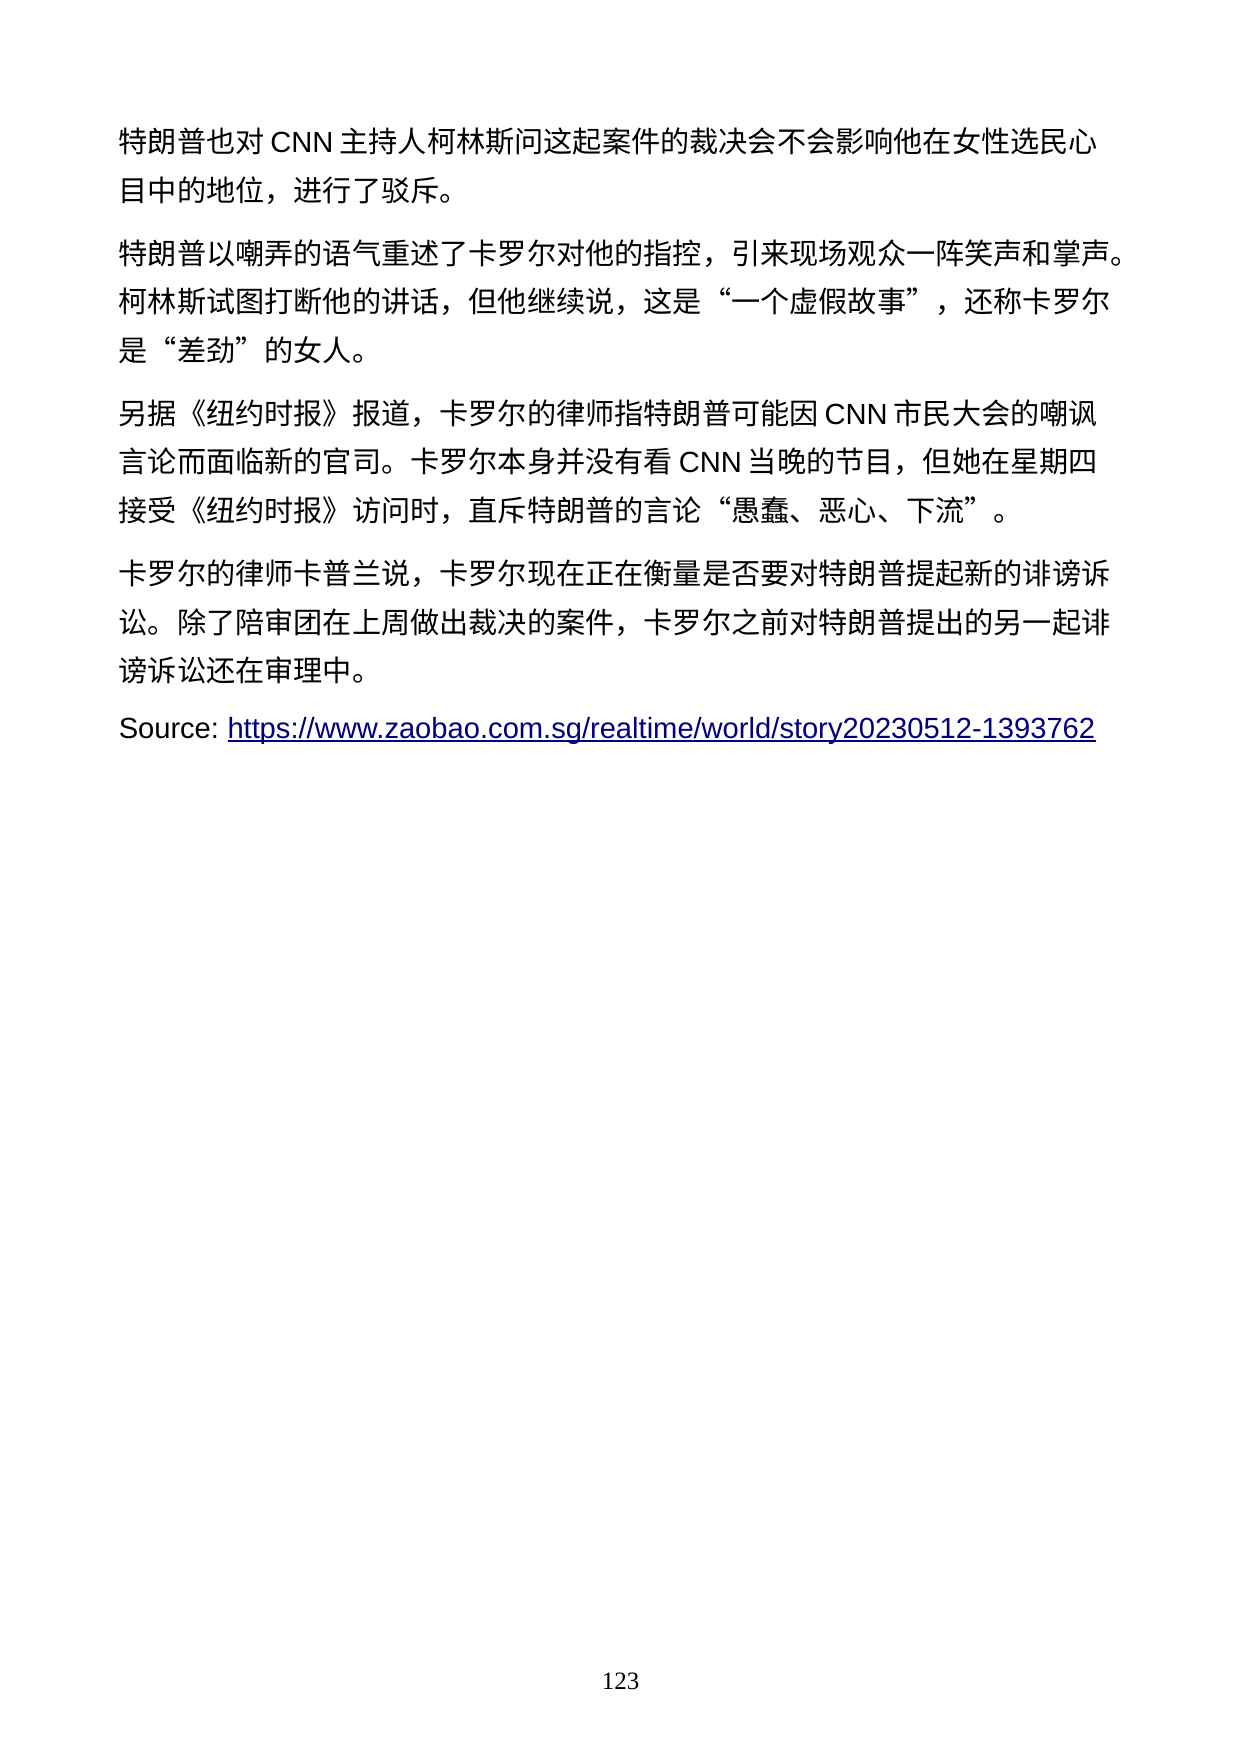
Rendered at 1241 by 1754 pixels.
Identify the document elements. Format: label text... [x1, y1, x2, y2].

text 特朗普也对CNN主持人柯林斯问这起案件的裁决会不会影响他在女性选民心目中的地位，进行了驳斥。 [118, 118, 1122, 209]
text 卡罗尔的律师卡普兰说，卡罗尔现在正在衡量是否要对特朗普提起新的诽谤诉讼。除了陪审团在上周做出裁决的案件，卡罗尔之前对特朗普提出的另一起诽谤诉讼还在审理中。 [118, 551, 1122, 690]
text 特朗普以嘲弄的语气重述了卡罗尔对他的指控，引来现场观众一阵笑声和掌声。柯林斯试图打断他的讲话，但他继续说，这是“一个虚假故事”，还称卡罗尔是“差劲”的女人。 [118, 230, 1122, 369]
text Source: https://www.zaobao.com.sg/realtime/world/story20230512-1393762 [118, 711, 1122, 744]
text 另据《纽约时报》报道，卡罗尔的律师指特朗普可能因CNN市民大会的嘲讽言论而面临新的官司。卡罗尔本身并没有看CNN当晚的节目，但她在星期四接受《纽约时报》访问时，直斥特朗普的言论“愚蠢、恶心、下流”。 [118, 390, 1122, 530]
